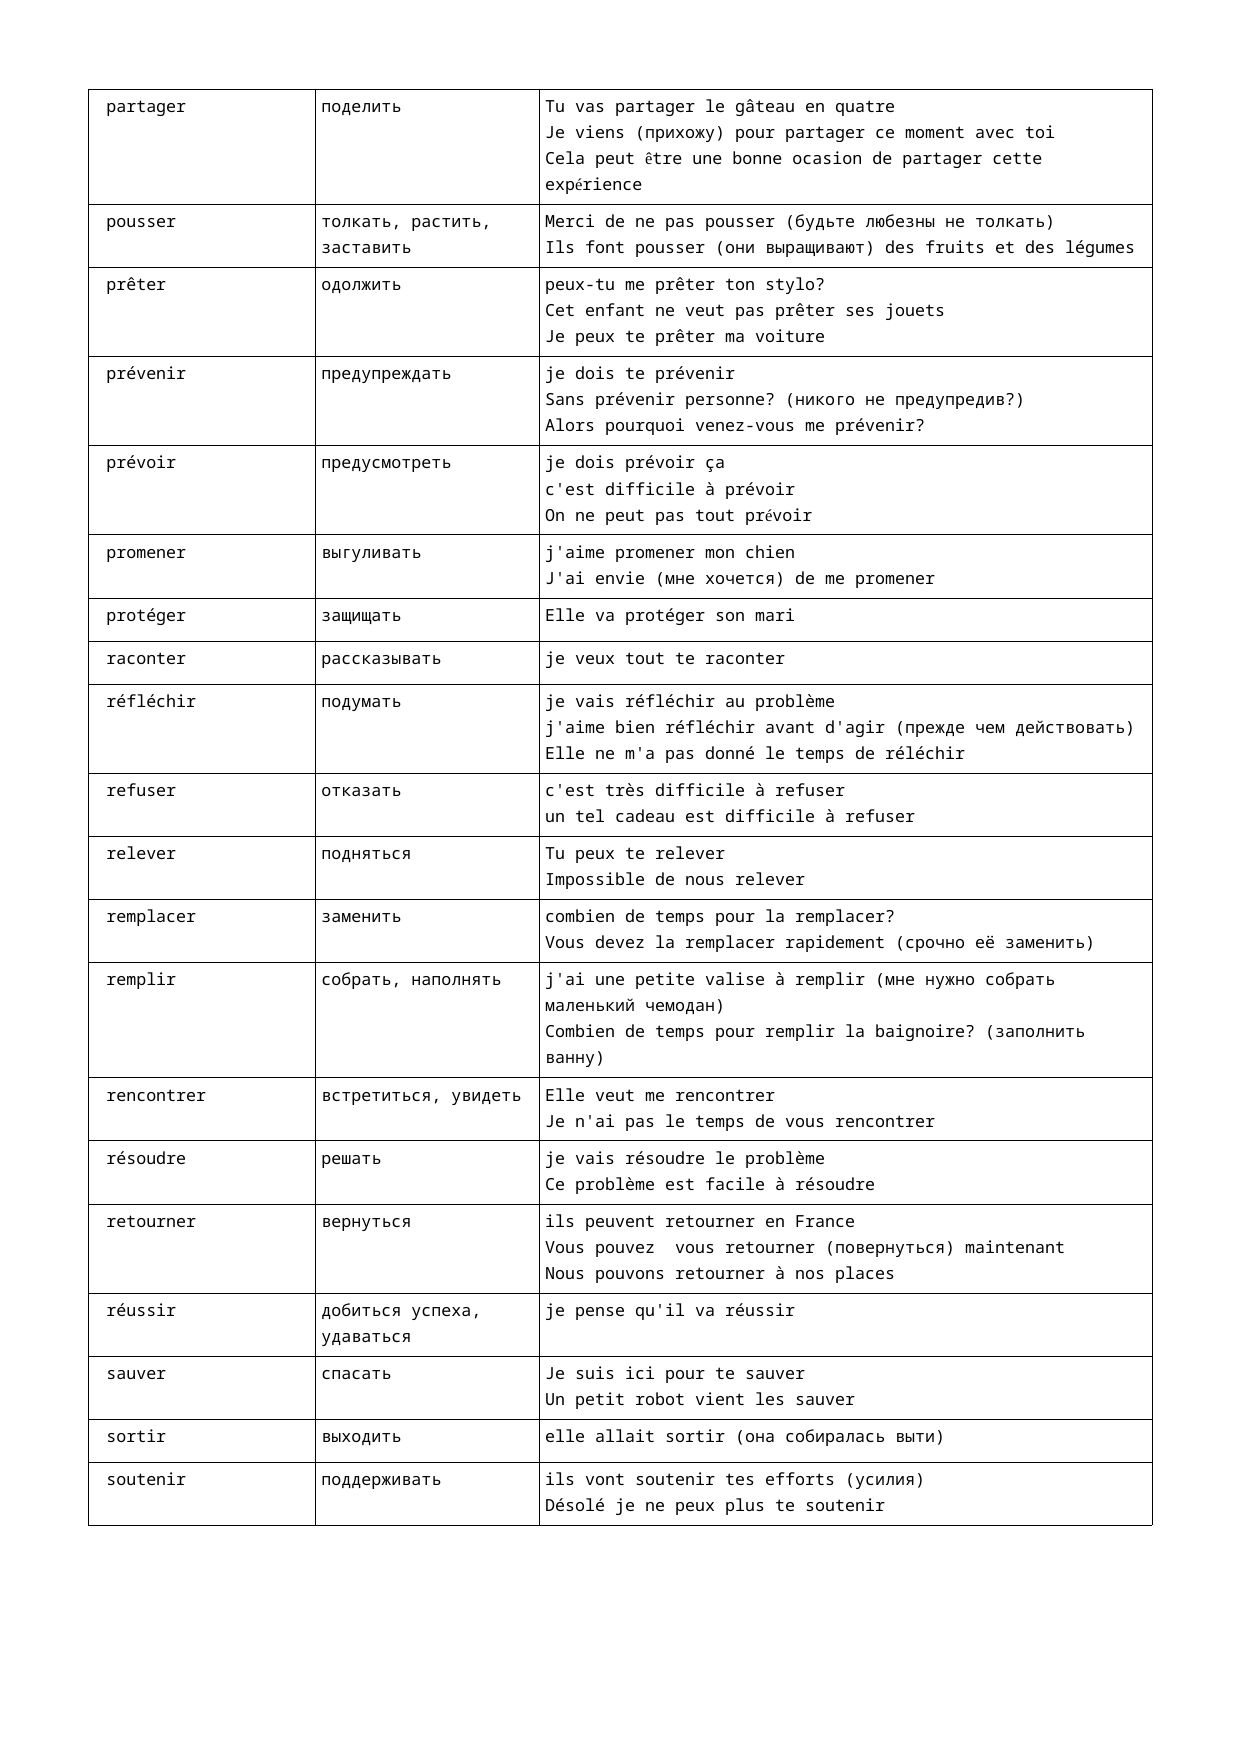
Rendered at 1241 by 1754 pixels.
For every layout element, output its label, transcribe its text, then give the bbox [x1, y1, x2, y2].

table_cell ils peuvent retourner en France Vous pouvez vous retourner (повернуться) maintenant Nous pouvons retourner à nos places [540, 1205, 1152, 1293]
table_cell je pense qu'il va réussir [540, 1294, 1152, 1356]
table_cell предусмотреть [316, 446, 539, 534]
table_cell pousser [89, 205, 315, 267]
table_cell отказать [316, 774, 539, 836]
table_cell sauver [89, 1357, 315, 1419]
table_cell спасать [316, 1357, 539, 1419]
table_cell je vais réfléchir au problème j'aime bien réfléchir avant d'agir (прежде чем действовать) Elle ne m'a pas donné le temps de réléchir [540, 685, 1152, 773]
table_cell толкать, растить, заставить [316, 205, 539, 267]
table_cell Tu peux te relever Impossible de nous relever [540, 837, 1152, 899]
table_cell вернуться [316, 1205, 539, 1293]
table_cell рассказывать [316, 642, 539, 683]
table_cell собрать, наполнять [316, 963, 539, 1077]
table_cell peux-tu me prêter ton stylo? Cet enfant ne veut pas prêter ses jouets Je peux te prêter ma voiture [540, 268, 1152, 356]
table_cell поделить [316, 90, 539, 204]
table_cell решать [316, 1141, 539, 1203]
table_cell elle allait sortir (она собиралась выти) [540, 1420, 1152, 1462]
table_cell Je suis ici pour te sauver Un petit robot vient les sauver [540, 1357, 1152, 1419]
table_cell relever [89, 837, 315, 899]
table_cell promener [89, 535, 315, 597]
table_cell raconter [89, 642, 315, 683]
table_cell sortir [89, 1420, 315, 1462]
table_cell подняться [316, 837, 539, 899]
table_cell réfléchir [89, 685, 315, 773]
table_cell j'aime promener mon chien J'ai envie (мне хочется) de me promener [540, 535, 1152, 597]
table_cell protéger [89, 599, 315, 641]
table_cell выходить [316, 1420, 539, 1462]
table_cell soutenir [89, 1463, 315, 1525]
table_cell je dois te prévenir Sans prévenir personne? (никого не предупредив?) Alors pourquoi venez-vous me prévenir? [540, 357, 1152, 445]
table_cell одолжить [316, 268, 539, 356]
table_cell partager [89, 90, 315, 204]
table_cell c'est très difficile à refuser un tel cadeau est difficile à refuser [540, 774, 1152, 836]
table_cell combien de temps pour la remplacer? Vous devez la remplacer rapidement (срочно её заменить) [540, 900, 1152, 962]
table_cell предупреждать [316, 357, 539, 445]
table_cell Merci de ne pas pousser (будьте любезны не толкать) Ils font pousser (они выращивают) des fruits et des légumes [540, 205, 1152, 267]
table_cell поддерживать [316, 1463, 539, 1525]
table_cell j'ai une petite valise à remplir (мне нужно собрать маленький чемодан) Combien de temps pour remplir la baignoire? (заполнить ванну) [540, 963, 1152, 1077]
table_cell добиться успеха, удаваться [316, 1294, 539, 1356]
table_cell ils vont soutenir tes efforts (усилия) Désolé je ne peux plus te soutenir [540, 1463, 1152, 1525]
table_cell retourner [89, 1205, 315, 1293]
table_cell résoudre [89, 1141, 315, 1203]
table_cell защищать [316, 599, 539, 641]
table_cell заменить [316, 900, 539, 962]
table_cell remplir [89, 963, 315, 1077]
table_cell выгуливать [316, 535, 539, 597]
table_cell prévenir [89, 357, 315, 445]
table_cell Tu vas partager le gâteau en quatre Je viens (прихожу) pour partager ce moment avec toi Cela peut être une bonne ocasion de partager cette expérience [540, 90, 1152, 204]
table_cell refuser [89, 774, 315, 836]
table_cell Elle veut me rencontrer Je n'ai pas le temps de vous rencontrer [540, 1078, 1152, 1140]
table_cell prêter [89, 268, 315, 356]
table_cell je dois prévoir ça c'est difficile à prévoir On ne peut pas tout prévoir [540, 446, 1152, 534]
table_cell встретиться, увидеть [316, 1078, 539, 1140]
table_cell prévoir [89, 446, 315, 534]
table_cell je vais résoudre le problème Ce problème est facile à résoudre [540, 1141, 1152, 1203]
table_cell подумать [316, 685, 539, 773]
table_cell remplacer [89, 900, 315, 962]
table_cell réussir [89, 1294, 315, 1356]
table_cell Elle va protéger son mari [540, 599, 1152, 641]
table_cell rencontrer [89, 1078, 315, 1140]
table_cell je veux tout te raconter [540, 642, 1152, 683]
